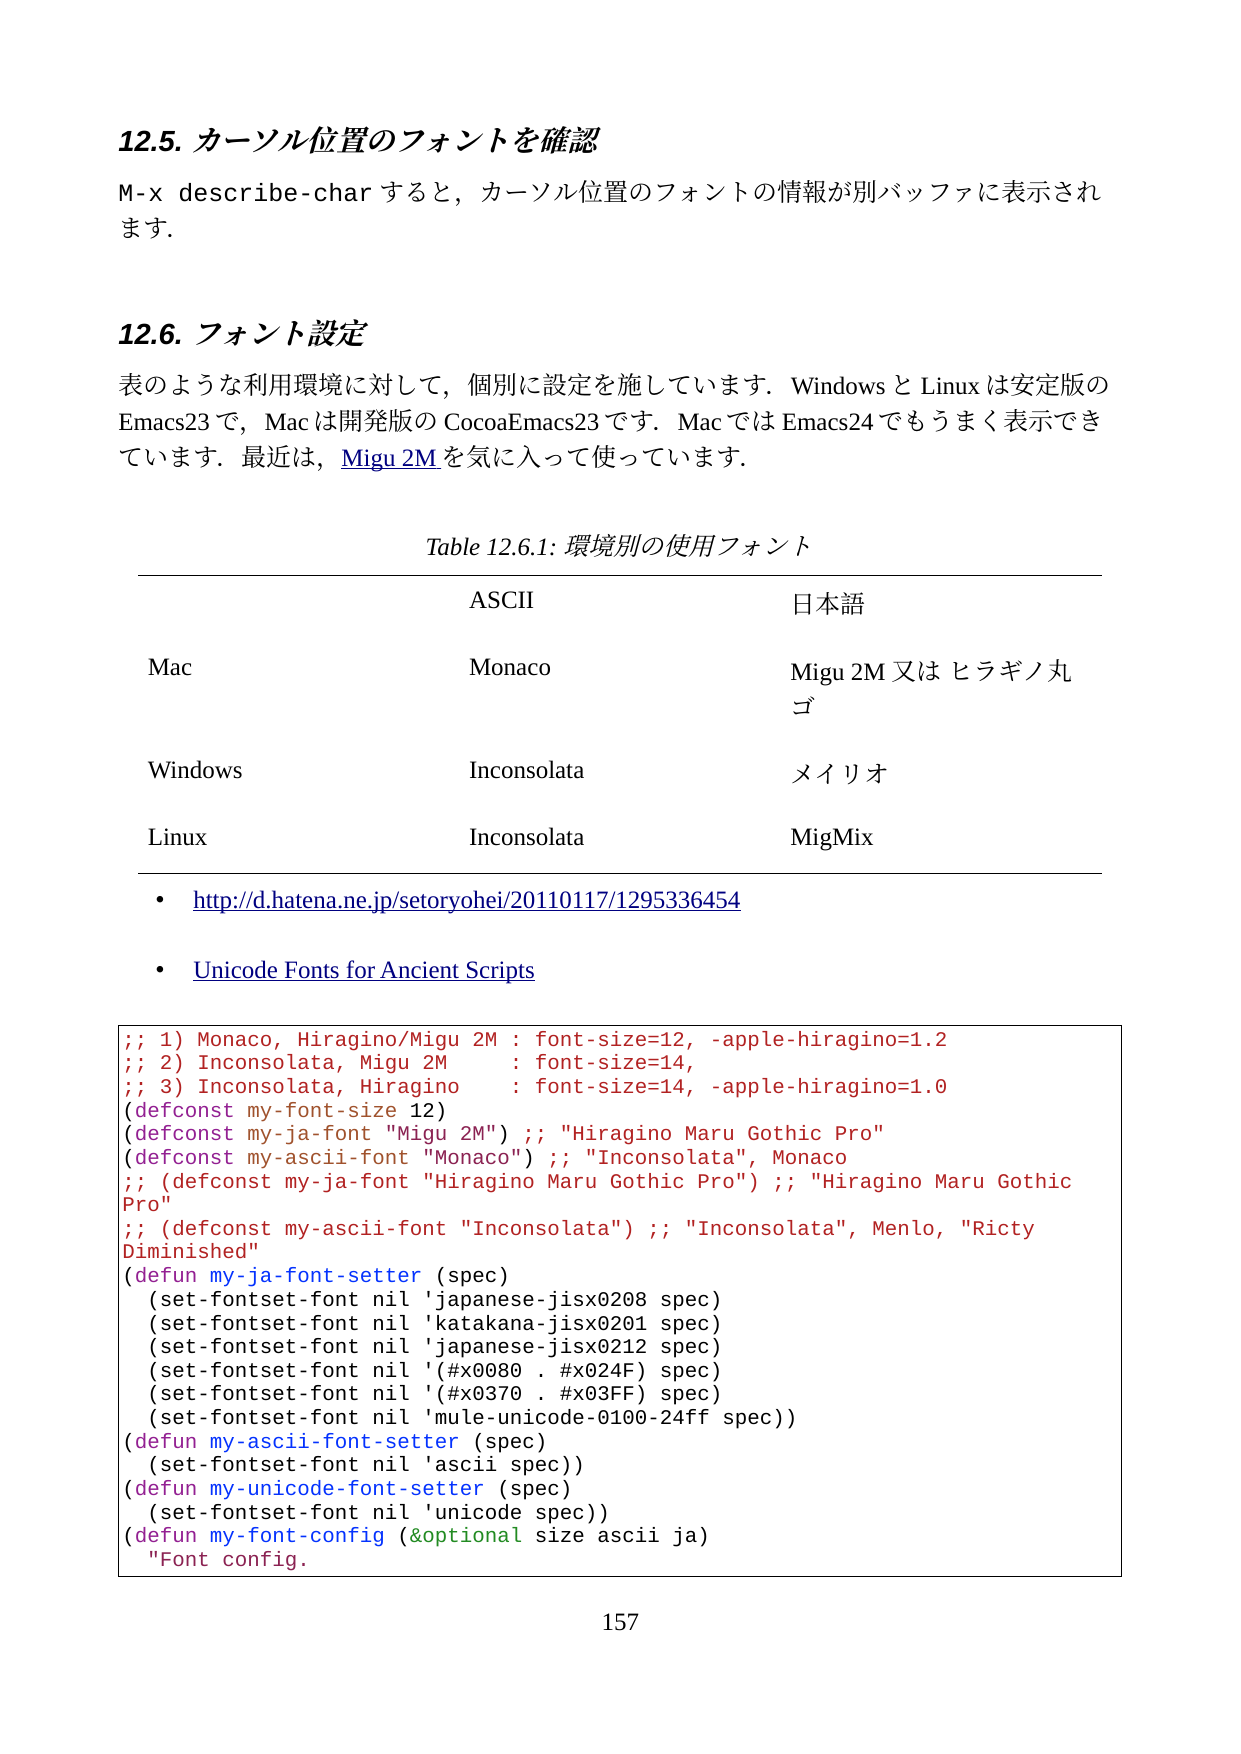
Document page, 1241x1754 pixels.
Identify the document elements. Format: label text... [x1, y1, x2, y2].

table_cell Monaco [460, 643, 781, 746]
text ;; (defconst my-ascii-font "Inconsolata") ;; "Inconsolata", Menlo, "Ricty Diminished" [119, 1214, 1121, 1261]
table_header [138, 576, 459, 643]
text (set-fontset-font nil 'mule-unicode-0100-24ff spec)) [119, 1403, 1121, 1427]
text ;; 3) Inconsolata, Hiragino : font-size=14, -apple-hiragino=1.0 [119, 1072, 1121, 1096]
table_cell Inconsolata [460, 746, 781, 813]
text "Font config. [119, 1545, 1121, 1576]
text (set-fontset-font nil 'unicode spec)) [119, 1498, 1121, 1521]
table_cell Linux [138, 813, 459, 873]
table_header ASCII [460, 576, 781, 643]
text (set-fontset-font nil 'ascii spec)) [119, 1450, 1121, 1474]
text (defun my-unicode-font-setter (spec) [119, 1474, 1121, 1498]
table_cell Mac [138, 643, 459, 746]
text (set-fontset-font nil '(#x0080 . #x024F) spec) [119, 1356, 1121, 1379]
text ;; 1) Monaco, Hiragino/Migu 2M : font-size=12, -apple-hiragino=1.2 [119, 1026, 1121, 1048]
text ;; 2) Inconsolata, Migu 2M : font-size=14, [119, 1048, 1121, 1072]
list Unicode Fonts for Ancient Scripts [156, 955, 1122, 1012]
text (defconst my-ascii-font "Monaco") ;; "Inconsolata", Monaco [119, 1143, 1121, 1167]
text (set-fontset-font nil '(#x0370 . #x03FF) spec) [119, 1379, 1121, 1403]
text ;; (defconst my-ja-font "Hiragino Maru Gothic Pro") ;; "Hiragino Maru Gothic Pro" [119, 1167, 1121, 1214]
text (defun my-font-config (&optional size ascii ja) [119, 1521, 1121, 1545]
text (defconst my-ja-font "Migu 2M") ;; "Hiragino Maru Gothic Pro" [119, 1119, 1121, 1143]
table_cell MigMix [781, 813, 1102, 873]
subtitle フォント設定 [118, 311, 1122, 353]
table_cell Migu 2M 又は ヒラギノ丸ゴ [781, 643, 1102, 746]
table_cell Inconsolata [460, 813, 781, 873]
text Table 12.6.1: 環境別の使用フォント [118, 527, 1122, 563]
text (defun my-ascii-font-setter (spec) [119, 1427, 1121, 1450]
subtitle カーソル位置のフォントを確認 [118, 118, 1122, 160]
text 表のような利用環境に対して，個別に設定を施しています．WindowsとLinuxは安定版のEmacs23で，Macは開発版のCocoaEmacs23です．MacではEmacs24でもうまく表示できています．最近は，Migu 2Mを気に入って使っています． [118, 365, 1122, 502]
table_cell Windows [138, 746, 459, 813]
list http://d.hatena.ne.jp/setoryohei/20110117/1295336454 [156, 885, 1122, 942]
text (defun my-ja-font-setter (spec) [119, 1261, 1121, 1285]
table_header 日本語 [781, 576, 1102, 643]
text (set-fontset-font nil 'katakana-jisx0201 spec) [119, 1308, 1121, 1332]
text (defconst my-font-size 12) [119, 1096, 1121, 1119]
text (set-fontset-font nil 'japanese-jisx0208 spec) [119, 1285, 1121, 1308]
text (set-fontset-font nil 'japanese-jisx0212 spec) [119, 1332, 1121, 1356]
table_cell メイリオ [781, 746, 1102, 813]
text M-x describe-char すると，カーソル位置のフォントの情報が別バッファに表示されます． [118, 172, 1122, 273]
